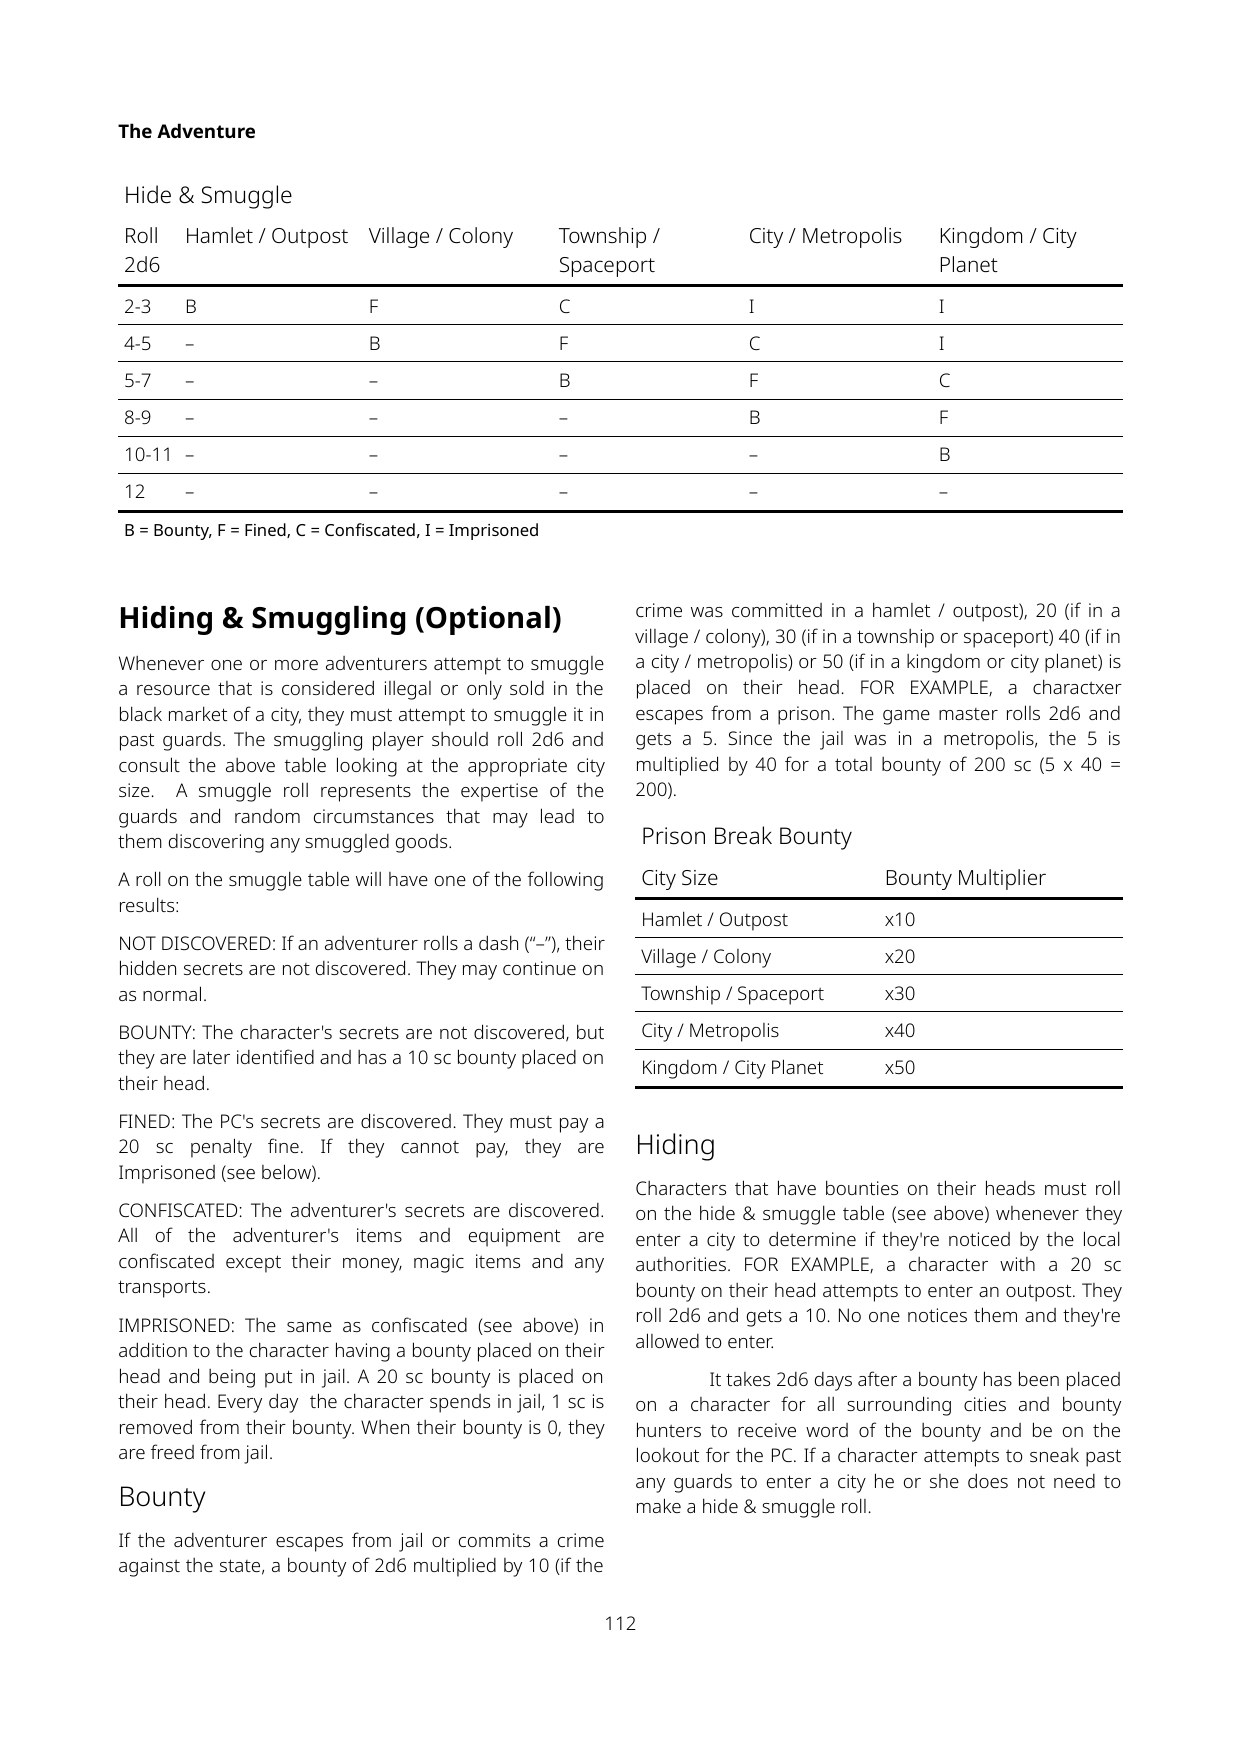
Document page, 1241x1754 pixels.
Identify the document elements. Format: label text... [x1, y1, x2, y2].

table_cell C [933, 362, 1123, 398]
table_cell – [179, 325, 363, 361]
text If the adventurer escapes from jail or commits a crime against the state, a bounty of 2d6 multiplied by 10 (if the [118, 1527, 605, 1578]
table_cell Township / Spaceport [635, 975, 879, 1011]
table_cell – [179, 474, 363, 510]
text Whenever one or more adventurers attempt to smuggle a resource that is considered illegal or only sold in the black market of a city, they must attempt to smuggle it in past guards. The smuggling player should roll 2d6 and consult the above table looking at the appropriate city size. A smuggle roll represents the expertise of the guards and random circumstances that may lead to them discovering any smuggled goods. [118, 650, 605, 854]
table_cell – [179, 437, 363, 473]
table_cell City / Metropolis [743, 216, 933, 284]
table_cell x20 [879, 938, 1122, 974]
table_cell B [363, 325, 553, 361]
table_cell B [553, 362, 743, 398]
text FINED: The PC's secrets are discovered. They must pay a 20 sc penalty fine. If they cannot pay, they are Imprisoned (see below). [118, 1108, 605, 1185]
table_cell F [363, 287, 553, 324]
text IMPRISONED: The same as confiscated (see above) in addition to the character having a bounty placed on their head and being put in jail. A 20 sc bounty is placed on their head. Every day the character spends in jail, 1 sc is removed from their bounty. When their bounty is 0, they are freed from jail. [118, 1312, 605, 1465]
table_cell Village / Colony [363, 216, 553, 284]
table_cell F [743, 362, 933, 398]
table_cell Hamlet / Outpost [635, 900, 879, 937]
table_cell I [933, 287, 1123, 324]
table_cell 12 [118, 474, 179, 510]
table_cell – [743, 437, 933, 473]
table_cell F [553, 325, 743, 361]
table_cell City / Metropolis [635, 1012, 879, 1048]
table_cell 4-5 [118, 325, 179, 361]
table_cell C [553, 287, 743, 324]
table_cell x10 [879, 900, 1122, 937]
table_cell – [363, 437, 553, 473]
text A roll on the smuggle table will have one of the following results: [118, 867, 605, 918]
text BOUNTY: The character's secrets are not discovered, but they are later identified and has a 10 sc bounty placed on their head. [118, 1019, 605, 1096]
table_cell B [933, 437, 1123, 473]
table_cell B [179, 287, 363, 324]
table_cell B [743, 400, 933, 436]
table_cell – [363, 362, 553, 398]
text crime was committed in a hamlet / outpost), 20 (if in a village / colony), 30 (if in a township or spaceport) 40 (if in a city / metropolis) or 50 (if in a kingdom or city planet) is placed on their head. FOR EXAMPLE, a charactxer escapes from a prison. The game master rolls 2d6 and gets a 5. Since the jail was in a metropolis, the 5 is multiplied by 40 for a total bounty of 200 sc (5 x 40 = 200). [635, 598, 1122, 802]
table_cell Bounty Multiplier [879, 857, 1122, 897]
text NOT DISCOVERED: If an adventurer rolls a dash (“–”), their hidden secrets are not discovered. They may continue on as normal. [118, 930, 605, 1007]
text CONFISCATED: The adventurer's secrets are discovered. All of the adventurer's items and equipment are confiscated except their money, magic items and any transports. [118, 1197, 605, 1299]
table_cell x50 [879, 1050, 1122, 1086]
table_cell – [363, 474, 553, 510]
table_cell – [553, 437, 743, 473]
table_cell 2-3 [118, 287, 179, 324]
table_cell City Size [635, 857, 879, 897]
text Bounty [118, 1477, 605, 1514]
table_cell x30 [879, 975, 1122, 1011]
text It takes 2d6 days after a bounty has been placed on a character for all surrounding cities and bounty hunters to receive word of the bounty and be on the lookout for the PC. If a character attempts to sneak past any guards to enter a city he or she does not need to make a hide & smuggle roll. [635, 1366, 1122, 1519]
table_cell – [743, 474, 933, 510]
text Characters that have bounties on their heads must roll on the hide & smuggle table (see above) whenever they enter a city to determine if they're noticed by the local authorities. FOR EXAMPLE, a character with a 20 sc bounty on their head attempts to enter an outpost. They roll 2d6 and gets a 10. No one notices them and they're allowed to enter. [635, 1175, 1122, 1354]
table_cell 5-7 [118, 362, 179, 398]
table_cell Village / Colony [635, 938, 879, 974]
subtitle Hiding & Smuggling (Optional) [118, 598, 605, 637]
table_cell I [743, 287, 933, 324]
table_cell Kingdom / City Planet [635, 1050, 879, 1086]
table_header Prison Break Bounty [635, 814, 1122, 857]
table_cell F [933, 400, 1123, 436]
table_cell Hamlet / Outpost [179, 216, 363, 284]
table_cell – [363, 400, 553, 436]
table_cell I [933, 325, 1123, 361]
table_cell – [179, 362, 363, 398]
table_cell – [933, 474, 1123, 510]
table_cell Kingdom / City Planet [933, 216, 1123, 284]
table_cell 10-11 [118, 437, 179, 473]
table_cell Roll 2d6 [118, 216, 179, 284]
table_header Hide & Smuggle [118, 173, 1123, 216]
table_cell x40 [879, 1012, 1122, 1048]
table_cell – [179, 400, 363, 436]
table_cell C [743, 325, 933, 361]
table_cell Township / Spaceport [553, 216, 743, 284]
table_cell 8-9 [118, 400, 179, 436]
table_cell – [553, 474, 743, 510]
table_cell B = Bounty, F = Fined, C = Confiscated, I = Imprisoned [118, 513, 1123, 547]
table_cell – [553, 400, 743, 436]
text Hiding [635, 1089, 1122, 1162]
